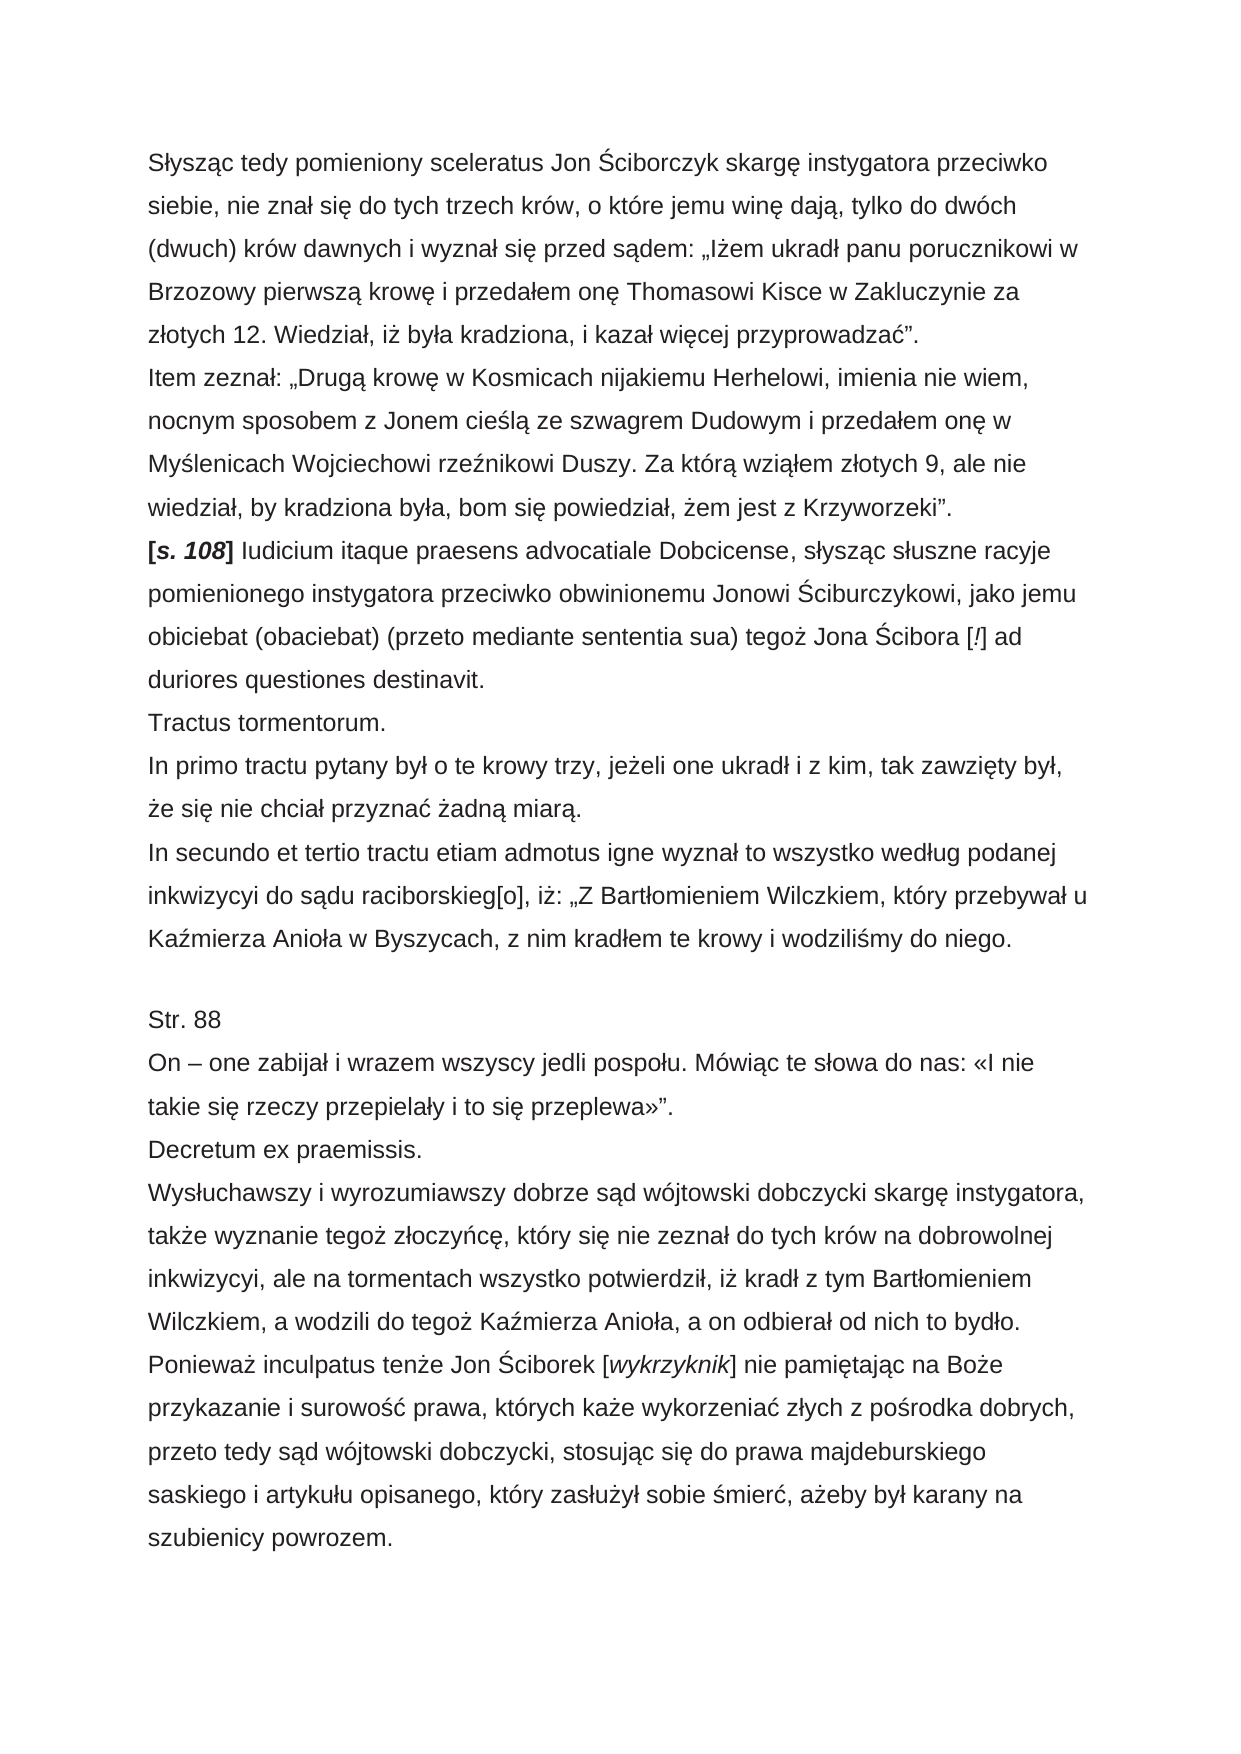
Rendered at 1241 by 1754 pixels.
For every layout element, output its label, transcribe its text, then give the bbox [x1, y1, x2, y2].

text Decretum ex praemissis. [148, 1135, 1093, 1163]
text Str. 88 [148, 1005, 1093, 1034]
text In secundo et tertio tractu etiam admotus igne wyznał to wszystko według podanej inkwizycyi do sądu raciborskieg[o], iż: „Z Bartłomieniem Wilczkiem, który przebywał u Kaźmierza Anioła w Byszycach, z nim kradłem te krowy i wodziliśmy do niego. [148, 838, 1093, 953]
text Wysłuchawszy i wyrozumiawszy dobrze sąd wójtowski dobczycki skargę instygatora, także wyznanie tegoż złoczyńcę, który się nie zeznał do tych krów na dobrowolnej inkwizycyi, ale na tormentach wszystko potwierdził, iż kradł z tym Bartłomieniem Wilczkiem, a wodzili do tegoż Kaźmierza Anioła, a on odbierał od nich to bydło. Ponieważ inculpatus tenże Jon Ściborek [wykrzyknik] nie pamiętając na Boże przykazanie i surowość prawa, których każe wykorzeniać złych z pośrodka dobrych, przeto tedy sąd wójtowski dobczycki, stosując się do prawa majdeburskiego saskiego i artykułu opisanego, który zasłużył sobie śmierć, ażeby był karany na szubienicy powrozem. [148, 1178, 1093, 1552]
text In primo tractu pytany był o te krowy trzy, jeżeli one ukradł i z kim, tak zawzięty był, że się nie chciał przyznać żadną miarą. [148, 751, 1093, 823]
text [s. 108] Iudicium itaque praesens advocatiale Dobcicense, słysząc słuszne racyje pomienionego instygatora przeciwko obwinionemu Jonowi Ściburczykowi, jako jemu obiciebat (obaciebat) (przeto mediante sententia sua) tegoż Jona Ścibora [!] ad duriores questiones destinavit. [148, 536, 1093, 694]
text Item zeznał: „Drugą krowę w Kosmicach nijakiemu Herhelowi, imienia nie wiem, nocnym sposobem z Jonem cieślą ze szwagrem Dudowym i przedałem onę w Myślenicach Wojciechowi rzeźnikowi Duszy. Za którą wziąłem złotych 9, ale nie wiedział, by kradziona była, bom się powiedział, żem jest z Krzyworzeki”. [148, 363, 1093, 521]
text On – one zabijał i wrazem wszyscy jedli pospołu. Mówiąc te słowa do nas: «I nie takie się rzeczy przepielały i to się przeplewa»”. [148, 1048, 1093, 1120]
text Słysząc tedy pomieniony sceleratus Jon Ściborczyk skargę instygatora przeciwko siebie, nie znał się do tych trzech krów, o które jemu winę dają, tylko do dwóch (dwuch) krów dawnych i wyznał się przed sądem: „Iżem ukradł panu porucznikowi w Brzozowy pierwszą krowę i przedałem onę Thomasowi Kisce w Zakluczynie za złotych 12. Wiedział, iż była kradziona, i kazał więcej przyprowadzać”. [148, 148, 1093, 349]
text Tractus tormentorum. [148, 708, 1093, 737]
